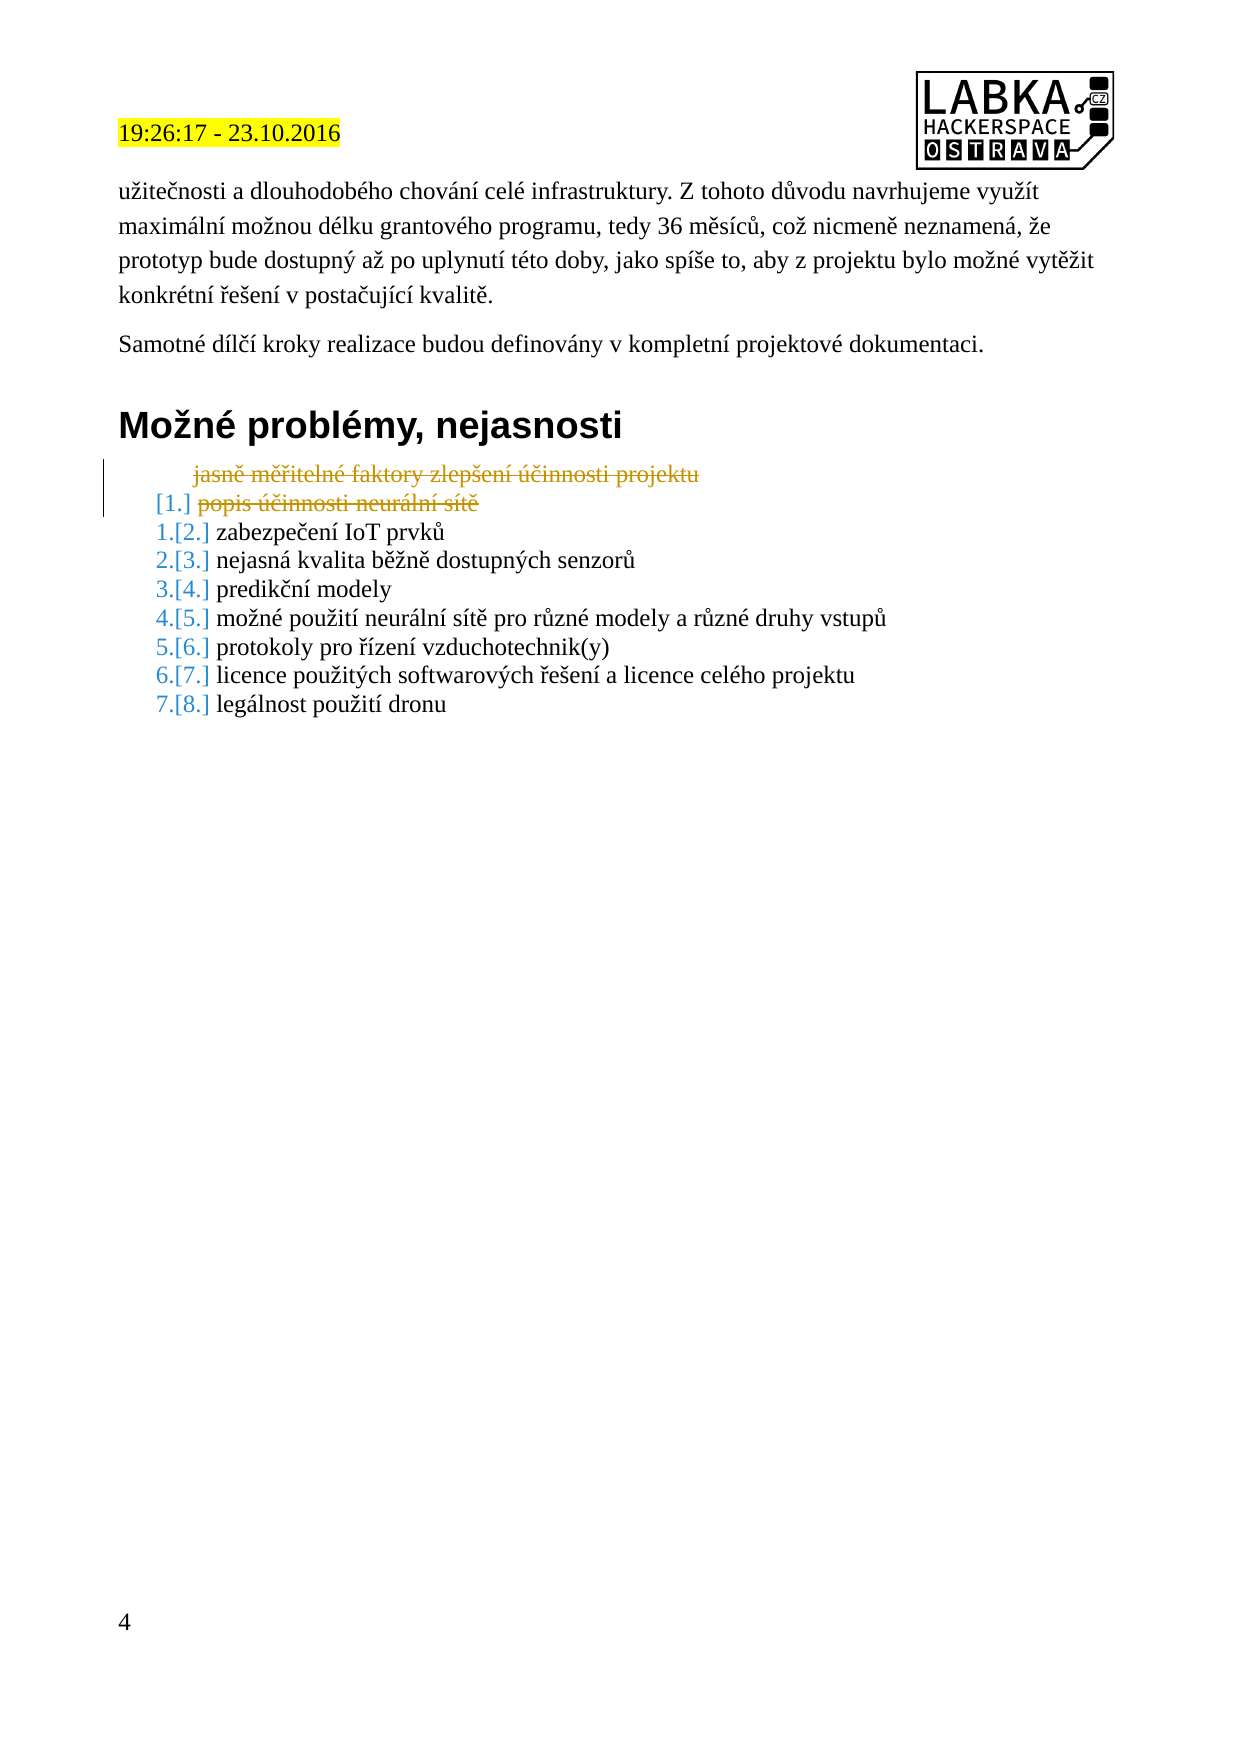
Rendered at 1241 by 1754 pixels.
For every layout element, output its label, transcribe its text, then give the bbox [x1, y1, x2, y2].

list legálnost použití dronu [156, 689, 1122, 718]
list protokoly pro řízení vzduchotechnik(y) [156, 632, 1122, 660]
picture [915, 71, 1115, 170]
text Samotné dílčí kroky realizace budou definovány v kompletní projektové dokumentaci. [118, 329, 1122, 358]
list licence použitých softwarových řešení a licence celého projektu [156, 660, 1122, 689]
list možné použití neurální sítě pro různé modely a různé druhy vstupů [156, 603, 1122, 632]
list predikční modely [156, 574, 1122, 603]
list zabezpečení IoT prvků [156, 517, 1122, 545]
subtitle Možné problémy, nejasnosti [118, 403, 1122, 447]
text užitečnosti a dlouhodobého chování celé infrastruktury. Z tohoto důvodu navrhujeme využít maximální možnou délku grantového programu, tedy 36 měsíců, což nicmeně neznamená, že prototyp bude dostupný až po uplynutí této doby, jako spíše to, aby z projektu bylo možné vytěžit konkrétní řešení v postačující kvalitě. [118, 176, 1122, 308]
list nejasná kvalita běžně dostupných senzorů [156, 545, 1122, 574]
